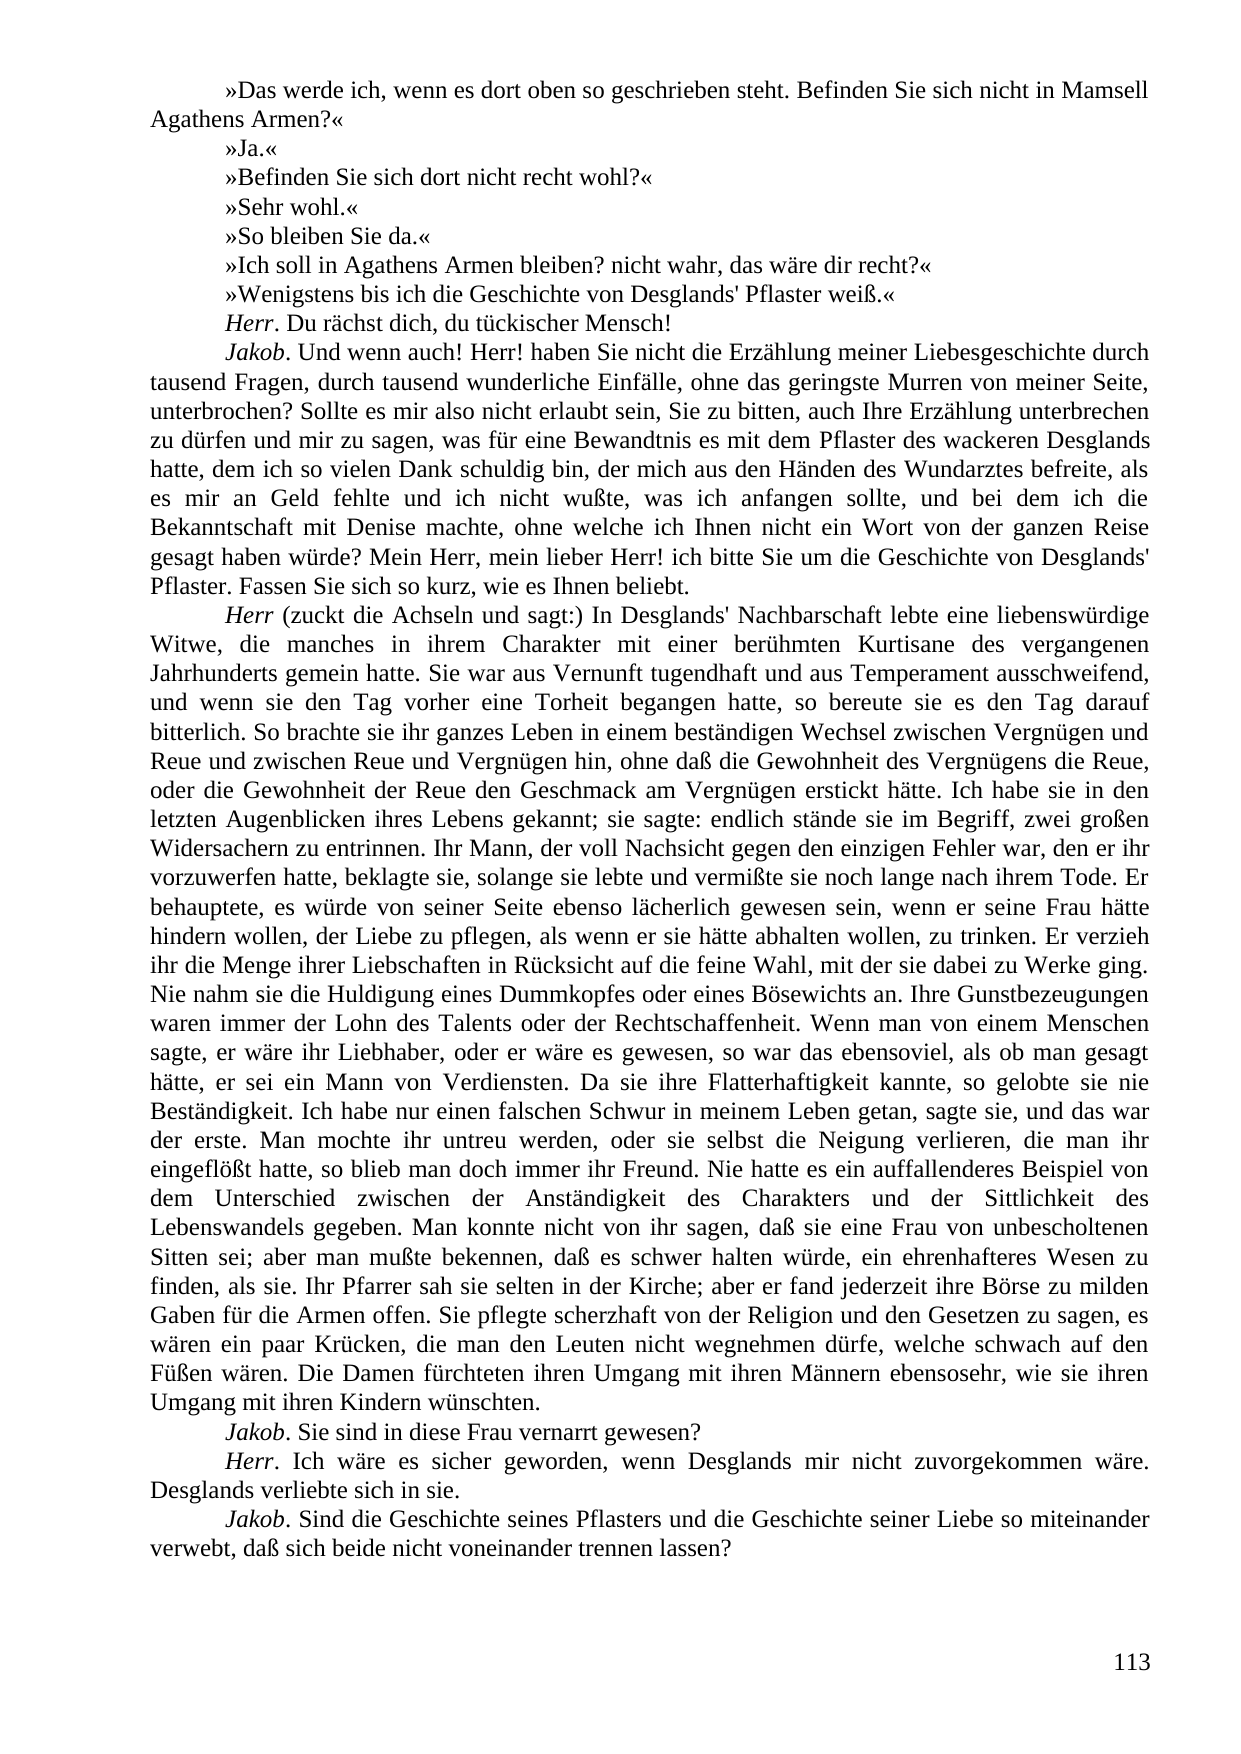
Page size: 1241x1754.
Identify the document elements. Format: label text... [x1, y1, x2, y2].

text Herr (zuckt die Achseln und sagt:) In Desglands' Nachbarschaft lebte eine liebenswürdige Witwe, die manches in ihrem Charakter mit einer berühmten Kurtisane des vergangenen Jahrhunderts gemein hatte. Sie war aus Vernunft tugendhaft und aus Temperament ausschweifend, und wenn sie den Tag vorher eine Torheit begangen hatte, so bereute sie es den Tag darauf bitterlich. So brachte sie ihr ganzes Leben in einem beständigen Wechsel zwischen Vergnügen und Reue und zwischen Reue und Vergnügen hin, ohne daß die Gewohnheit des Vergnügens die Reue, oder die Gewohnheit der Reue den Geschmack am Vergnügen erstickt hätte. Ich habe sie in den letzten Augenblicken ihres Lebens gekannt; sie sagte: endlich stände sie im Begriff, zwei großen Widersachern zu entrinnen. Ihr Mann, der voll Nachsicht gegen den einzigen Fehler war, den er ihr vorzuwerfen hatte, beklagte sie, solange sie lebte und vermißte sie noch lange nach ihrem Tode. Er behauptete, es würde von seiner Seite ebenso lächerlich gewesen sein, wenn er seine Frau hätte hindern wollen, der Liebe zu pflegen, als wenn er sie hätte abhalten wollen, zu trinken. Er verzieh ihr die Menge ihrer Liebschaften in Rücksicht auf die feine Wahl, mit der sie dabei zu Werke ging. Nie nahm sie die Huldigung eines Dummkopfes oder eines Bösewichts an. Ihre Gunstbezeugungen waren immer der Lohn des Talents oder der Rechtschaffenheit. Wenn man von einem Menschen sagte, er wäre ihr Liebhaber, oder er wäre es gewesen, so war das ebensoviel, als ob man gesagt hätte, er sei ein Mann von Verdiensten. Da sie ihre Flatterhaftigkeit kannte, so gelobte sie nie Beständigkeit. Ich habe nur einen falschen Schwur in meinem Leben getan, sagte sie, und das war der erste. Man mochte ihr untreu werden, oder sie selbst die Neigung verlieren, die man ihr eingeflößt hatte, so blieb man doch immer ihr Freund. Nie hatte es ein auffallenderes Beispiel von dem Unterschied zwischen der Anständigkeit des Charakters und der Sittlichkeit des Lebenswandels gegeben. Man konnte nicht von ihr sagen, daß sie eine Frau von unbescholtenen Sitten sei; aber man mußte bekennen, daß es schwer halten würde, ein ehrenhafteres Wesen zu finden, als sie. Ihr Pfarrer sah sie selten in der Kirche; aber er fand jederzeit ihre Börse zu milden Gaben für die Armen offen. Sie pflegte scherzhaft von der Religion und den Gesetzen zu sagen, es wären ein paar Krücken, die man den Leuten nicht wegnehmen dürfe, welche schwach auf den Füßen wären. Die Damen fürchteten ihren Umgang mit ihren Männern ebensosehr, wie sie ihren Umgang mit ihren Kindern wünschten. [150, 599, 1151, 1416]
text »Ja.« [150, 133, 1151, 162]
text »So bleiben Sie da.« [150, 220, 1151, 249]
text »Wenigstens bis ich die Geschichte von Desglands' Pflaster weiß.« [150, 279, 1151, 308]
text »Das werde ich, wenn es dort oben so geschrieben steht. Befinden Sie sich nicht in Mamsell Agathens Armen?« [150, 75, 1151, 133]
text »Ich soll in Agathens Armen bleiben? nicht wahr, das wäre dir recht?« [150, 249, 1151, 279]
text »Befinden Sie sich dort nicht recht wohl?« [150, 162, 1151, 191]
text Jakob. Sind die Geschichte seines Pflasters und die Geschichte seiner Liebe so miteinander verwebt, daß sich beide nicht voneinander trennen lassen? [150, 1504, 1151, 1562]
text Herr. Du rächst dich, du tückischer Mensch! [150, 308, 1151, 337]
text Herr. Ich wäre es sicher geworden, wenn Desglands mir nicht zuvorgekommen wäre. Desglands verliebte sich in sie. [150, 1445, 1151, 1504]
text Jakob. Sie sind in diese Frau vernarrt gewesen? [150, 1416, 1151, 1445]
text Jakob. Und wenn auch! Herr! haben Sie nicht die Erzählung meiner Liebesgeschichte durch tausend Fragen, durch tausend wunderliche Einfälle, ohne das geringste Murren von meiner Seite, unterbrochen? Sollte es mir also nicht erlaubt sein, Sie zu bitten, auch Ihre Erzählung unterbrechen zu dürfen und mir zu sagen, was für eine Bewandtnis es mit dem Pflaster des wackeren Desglands hatte, dem ich so vielen Dank schuldig bin, der mich aus den Händen des Wundarztes befreite, als es mir an Geld fehlte und ich nicht wußte, was ich anfangen sollte, und bei dem ich die Bekanntschaft mit Denise machte, ohne welche ich Ihnen nicht ein Wort von der ganzen Reise gesagt haben würde? Mein Herr, mein lieber Herr! ich bitte Sie um die Geschichte von Desglands' Pflaster. Fassen Sie sich so kurz, wie es Ihnen beliebt. [150, 337, 1151, 599]
text »Sehr wohl.« [150, 191, 1151, 220]
